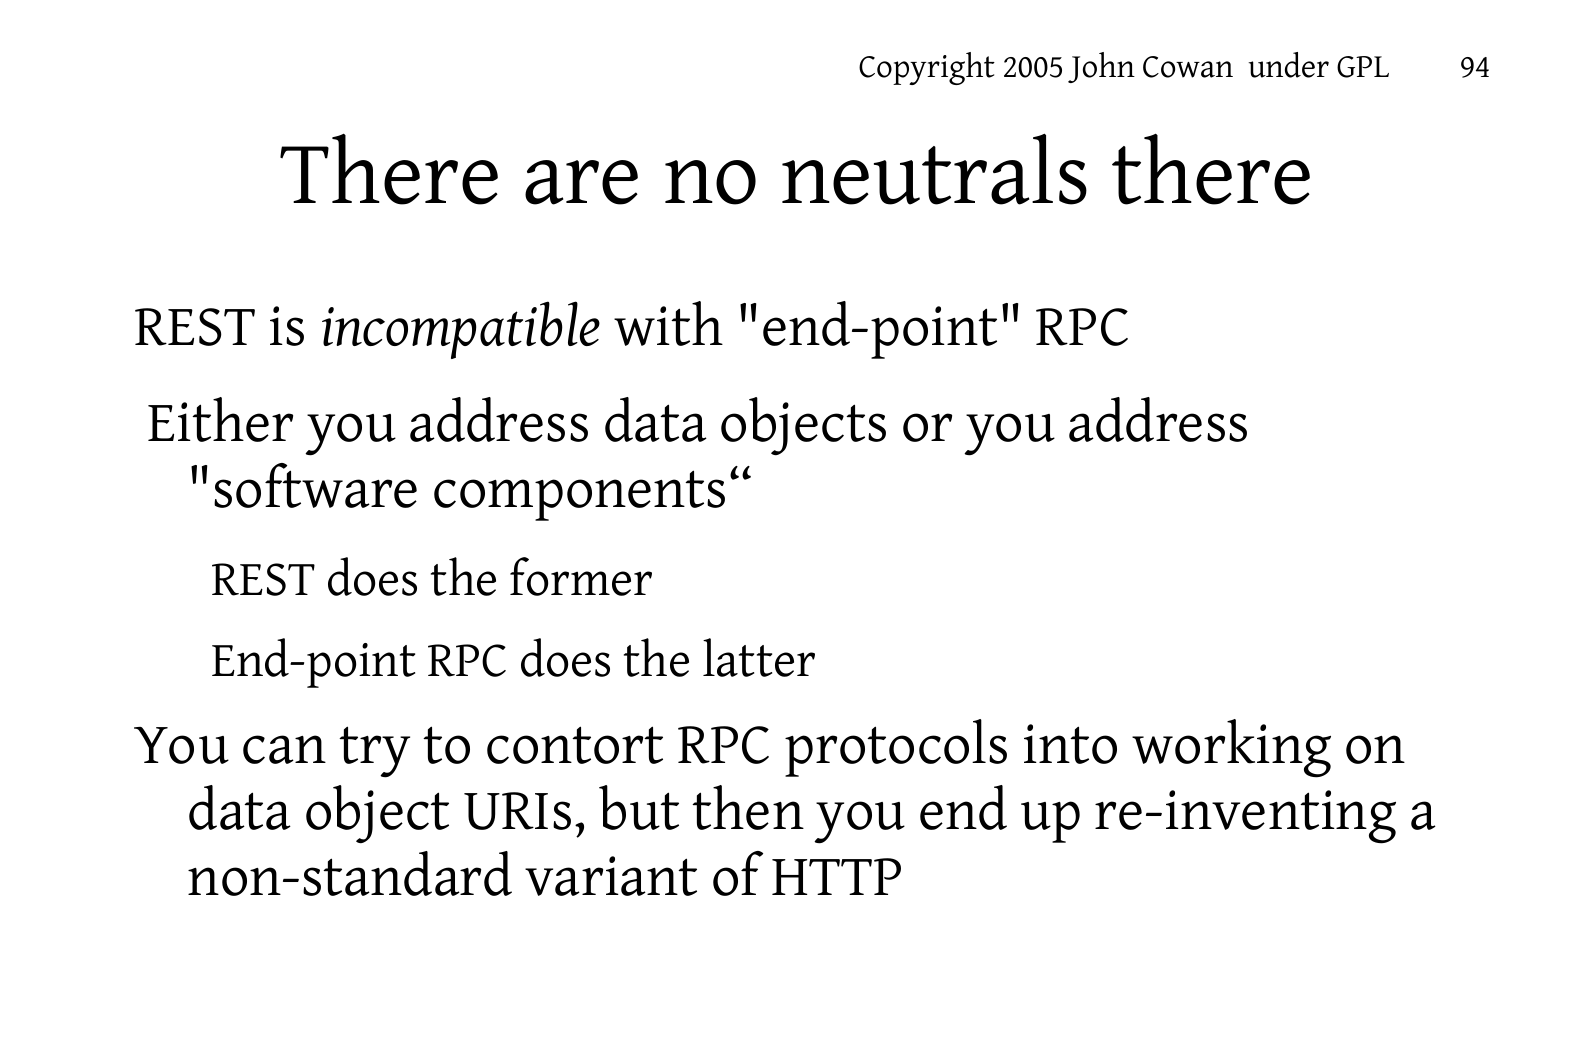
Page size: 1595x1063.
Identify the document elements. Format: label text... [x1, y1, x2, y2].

title There are no neutrals there [117, 88, 1479, 266]
list REST is incompatible with "end-point" RPC Either you address data objects or you address "software components“ REST does the former End-point RPC does the latter You can try to contort RPC protocols into working on data object URIs, but then you end up re-inventing a non-standard variant of HTTP [117, 295, 1479, 1020]
